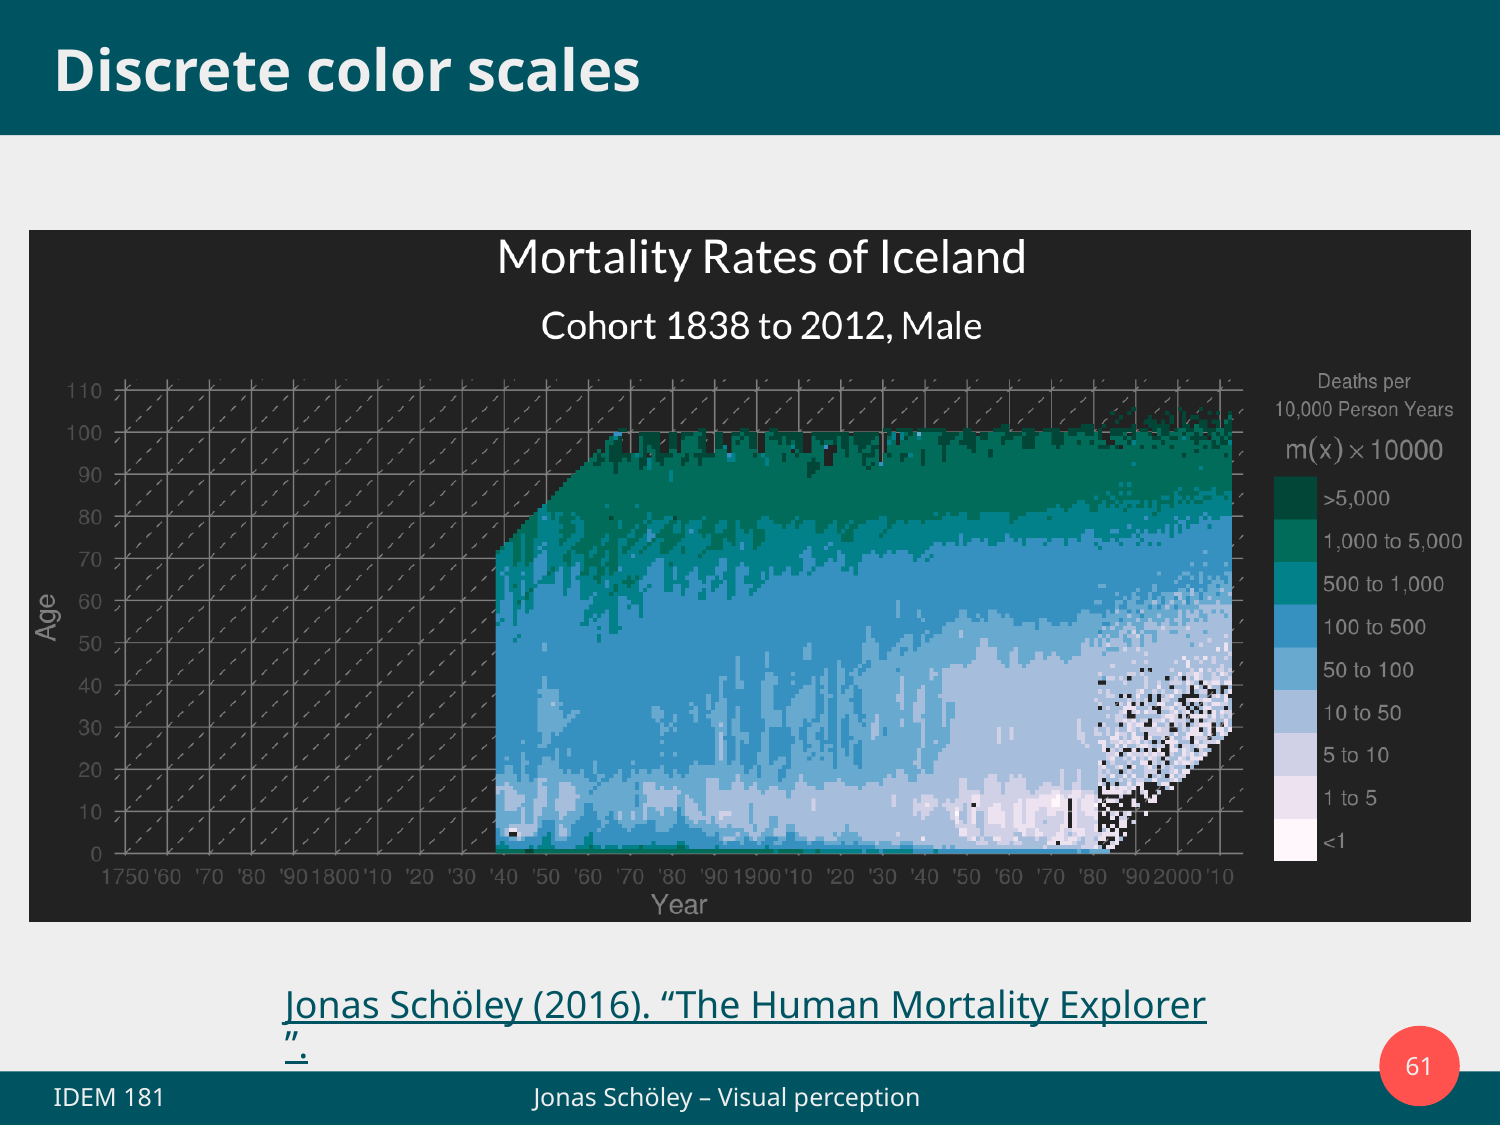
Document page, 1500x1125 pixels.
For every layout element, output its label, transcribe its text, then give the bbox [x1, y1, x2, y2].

picture [29, 230, 1471, 922]
title Discrete color scales [53, 0, 1447, 141]
text_box Jonas Schöley (2016). “The Human Mortality Explorer”. [270, 970, 1231, 1057]
